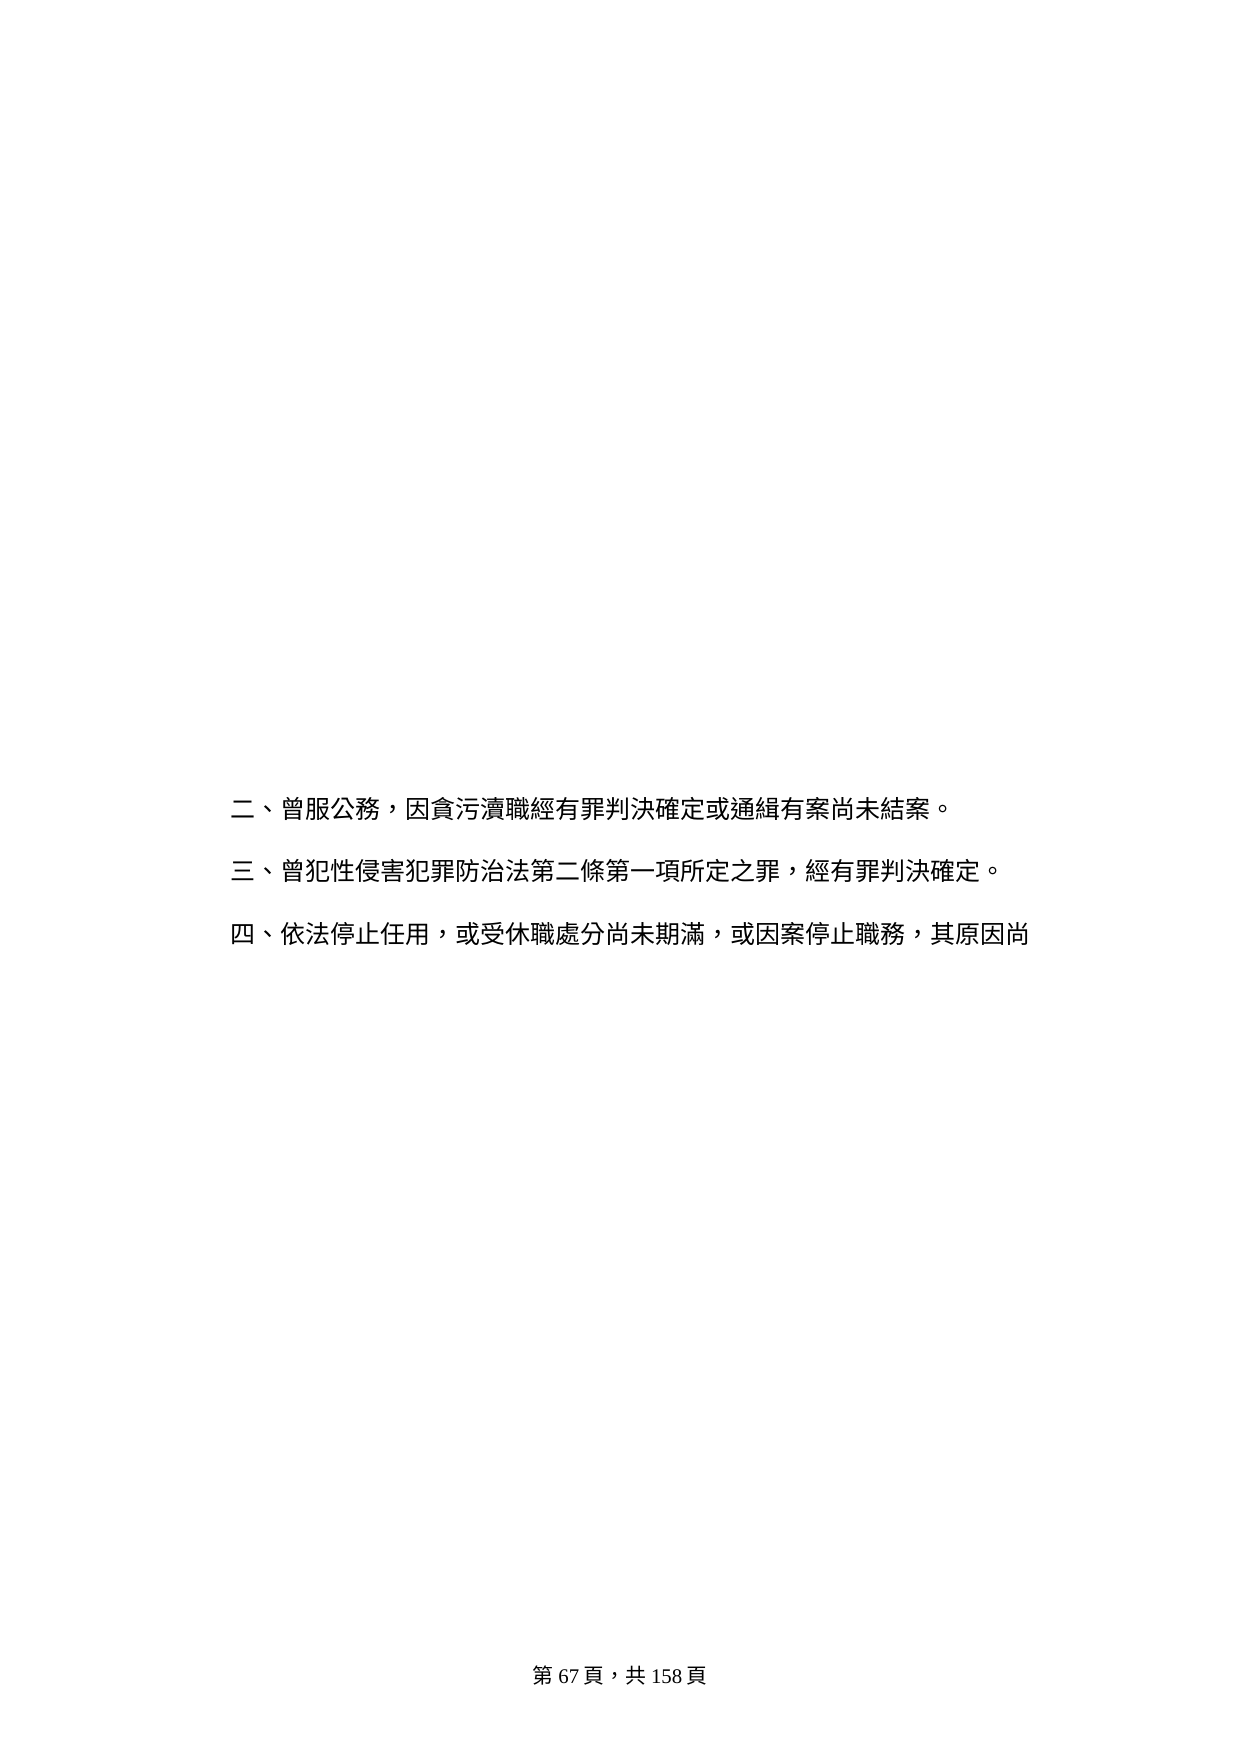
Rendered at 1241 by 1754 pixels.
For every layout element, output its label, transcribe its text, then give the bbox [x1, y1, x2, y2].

text 二、曾服公務，因貪污瀆職經有罪判決確定或通緝有案尚未結案。 [118, 766, 1122, 828]
text 四、依法停止任用，或受休職處分尚未期滿，或因案停止職務，其原因尚 [118, 891, 1122, 953]
text 三、曾犯性侵害犯罪防治法第二條第一項所定之罪，經有罪判決確定。 [118, 828, 1122, 891]
